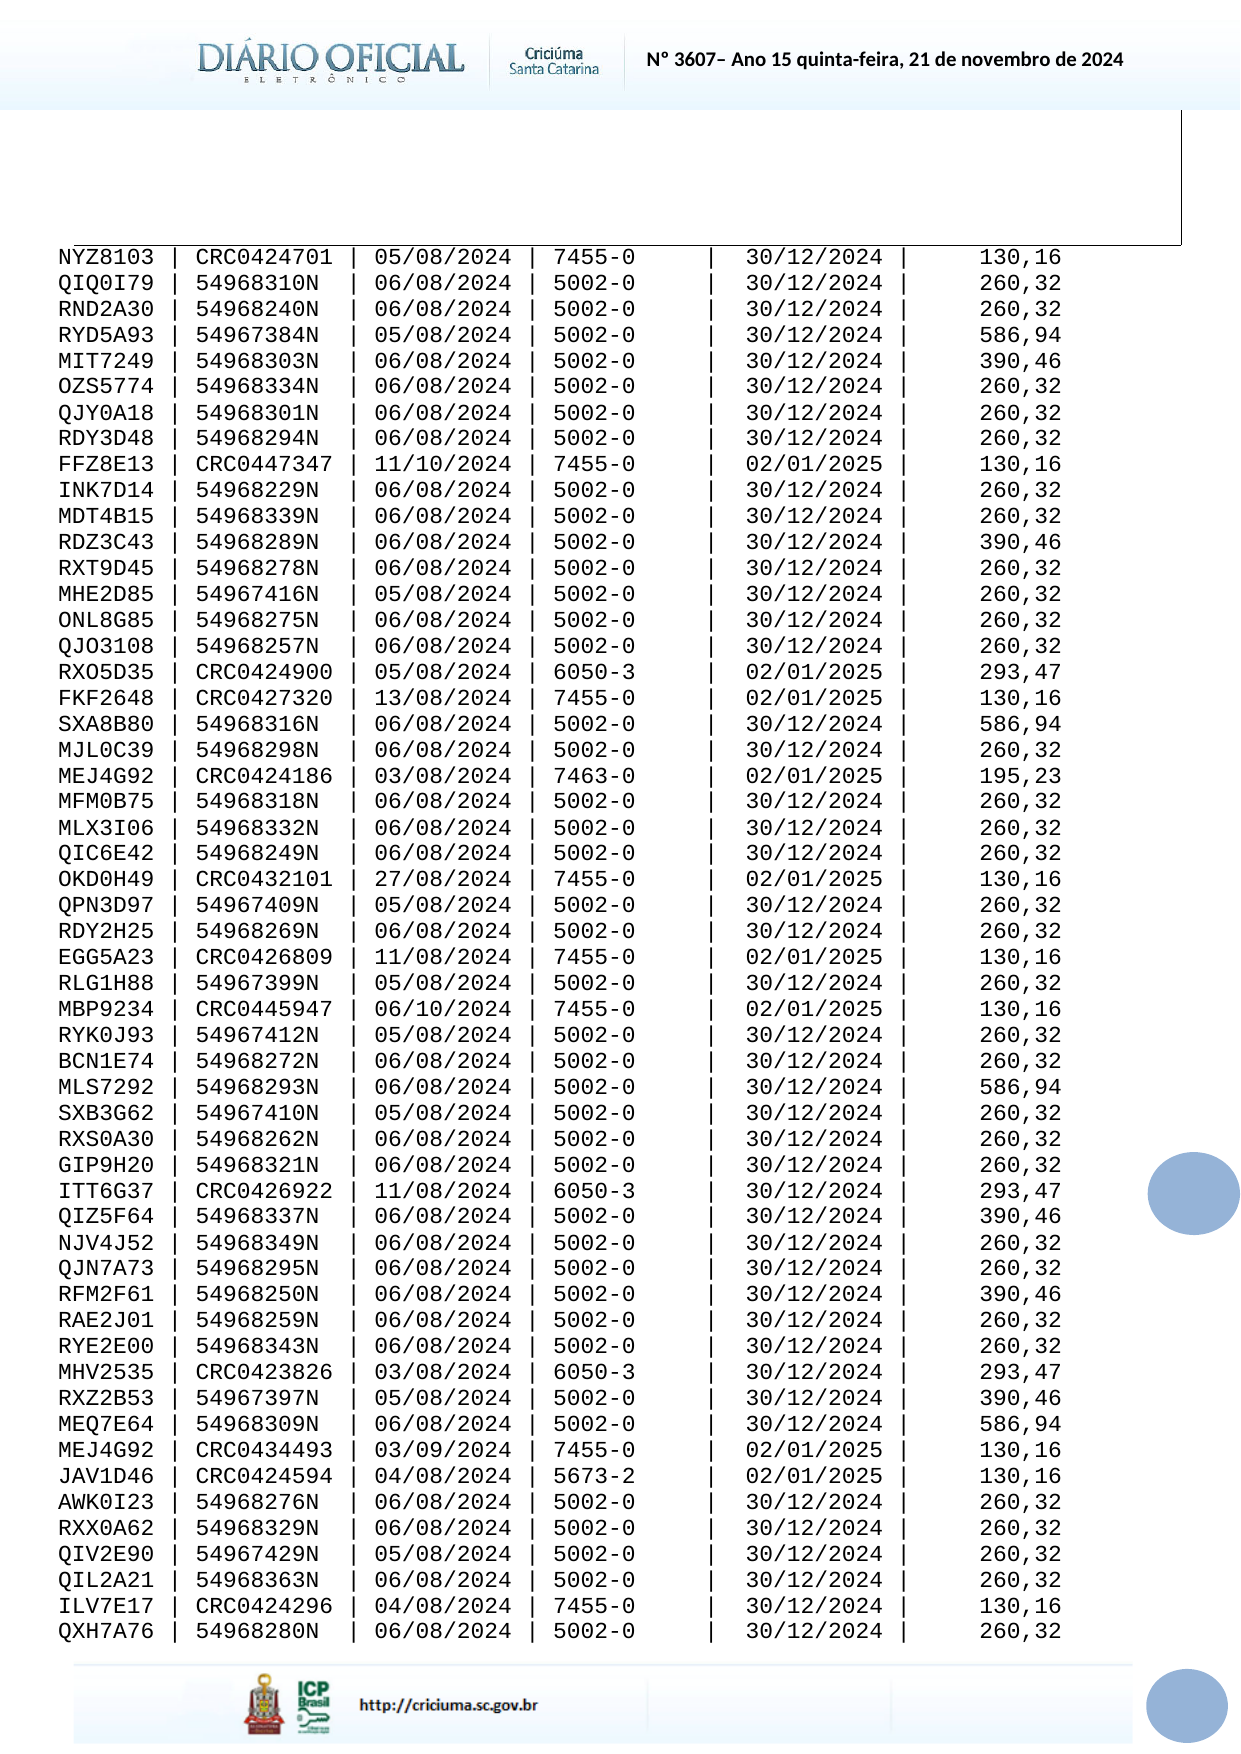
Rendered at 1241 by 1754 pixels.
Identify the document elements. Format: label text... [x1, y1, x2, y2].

text RDZ3C43 | 54968289N | 06/08/2024 | 5002-0 | 30/12/2024 | 390,46 [44, 531, 1181, 556]
text RXX0A62 | 54968329N | 06/08/2024 | 5002-0 | 30/12/2024 | 260,32 [44, 1516, 1181, 1542]
text MEJ4G92 | CRC0434493 | 03/09/2024 | 7455-0 | 02/01/2025 | 130,16 [44, 1438, 1181, 1464]
text MDT4B15 | 54968339N | 06/08/2024 | 5002-0 | 30/12/2024 | 260,32 [44, 504, 1181, 531]
text QIL2A21 | 54968363N | 06/08/2024 | 5002-0 | 30/12/2024 | 260,32 [44, 1568, 1181, 1594]
text RND2A30 | 54968240N | 06/08/2024 | 5002-0 | 30/12/2024 | 260,32 [44, 297, 1181, 323]
text JAV1D46 | CRC0424594 | 04/08/2024 | 5673-2 | 02/01/2025 | 130,16 [44, 1464, 1181, 1490]
text QXH7A76 | 54968280N | 06/08/2024 | 5002-0 | 30/12/2024 | 260,32 [44, 1620, 1181, 1646]
text MBP9234 | CRC0445947 | 06/10/2024 | 7455-0 | 02/01/2025 | 130,16 [44, 997, 1181, 1023]
text RXT9D45 | 54968278N | 06/08/2024 | 5002-0 | 30/12/2024 | 260,32 [44, 556, 1181, 582]
text RYK0J93 | 54967412N | 05/08/2024 | 5002-0 | 30/12/2024 | 260,32 [44, 1023, 1181, 1049]
text BCN1E74 | 54968272N | 06/08/2024 | 5002-0 | 30/12/2024 | 260,32 [44, 1049, 1181, 1075]
text MLS7292 | 54968293N | 06/08/2024 | 5002-0 | 30/12/2024 | 586,94 [44, 1075, 1181, 1101]
text QJN7A73 | 54968295N | 06/08/2024 | 5002-0 | 30/12/2024 | 260,32 [44, 1257, 1181, 1283]
text ONL8G85 | 54968275N | 06/08/2024 | 5002-0 | 30/12/2024 | 260,32 [44, 608, 1181, 634]
text ILV7E17 | CRC0424296 | 04/08/2024 | 7455-0 | 30/12/2024 | 130,16 [44, 1594, 1181, 1620]
text MEQ7E64 | 54968309N | 06/08/2024 | 5002-0 | 30/12/2024 | 586,94 [44, 1412, 1181, 1438]
text QJY0A18 | 54968301N | 06/08/2024 | 5002-0 | 30/12/2024 | 260,32 [44, 401, 1181, 427]
text RXS0A30 | 54968262N | 06/08/2024 | 5002-0 | 30/12/2024 | 260,32 [44, 1127, 1181, 1153]
text ITT6G37 | CRC0426922 | 11/08/2024 | 6050-3 | 30/12/2024 | 293,47 [44, 1179, 1150, 1205]
text RDY3D48 | 54968294N | 06/08/2024 | 5002-0 | 30/12/2024 | 260,32 [44, 427, 1181, 453]
text RLG1H88 | 54967399N | 05/08/2024 | 5002-0 | 30/12/2024 | 260,32 [44, 971, 1181, 997]
text SXA8B80 | 54968316N | 06/08/2024 | 5002-0 | 30/12/2024 | 586,94 [44, 712, 1181, 738]
text NJV4J52 | 54968349N | 06/08/2024 | 5002-0 | 30/12/2024 | 260,32 [44, 1231, 1181, 1257]
text NYZ8103 | CRC0424701 | 05/08/2024 | 7455-0 | 30/12/2024 | 130,16 [44, 245, 1181, 271]
text OKD0H49 | CRC0432101 | 27/08/2024 | 7455-0 | 02/01/2025 | 130,16 [44, 868, 1181, 894]
text RFM2F61 | 54968250N | 06/08/2024 | 5002-0 | 30/12/2024 | 390,46 [44, 1283, 1181, 1309]
text MJL0C39 | 54968298N | 06/08/2024 | 5002-0 | 30/12/2024 | 260,32 [44, 738, 1181, 764]
text QJO3108 | 54968257N | 06/08/2024 | 5002-0 | 30/12/2024 | 260,32 [44, 634, 1181, 660]
text RYE2E00 | 54968343N | 06/08/2024 | 5002-0 | 30/12/2024 | 260,32 [44, 1334, 1181, 1361]
text QIC6E42 | 54968249N | 06/08/2024 | 5002-0 | 30/12/2024 | 260,32 [44, 842, 1181, 868]
text SXB3G62 | 54967410N | 05/08/2024 | 5002-0 | 30/12/2024 | 260,32 [44, 1101, 1181, 1127]
text RYD5A93 | 54967384N | 05/08/2024 | 5002-0 | 30/12/2024 | 586,94 [44, 323, 1181, 349]
text INK7D14 | 54968229N | 06/08/2024 | 5002-0 | 30/12/2024 | 260,32 [44, 479, 1181, 504]
text RXO5D35 | CRC0424900 | 05/08/2024 | 6050-3 | 02/01/2025 | 293,47 [44, 660, 1181, 686]
text RDY2H25 | 54968269N | 06/08/2024 | 5002-0 | 30/12/2024 | 260,32 [44, 919, 1181, 946]
text MFM0B75 | 54968318N | 06/08/2024 | 5002-0 | 30/12/2024 | 260,32 [44, 790, 1181, 816]
text GIP9H20 | 54968321N | 06/08/2024 | 5002-0 | 30/12/2024 | 260,32 [44, 1153, 1180, 1179]
text RXZ2B53 | 54967397N | 05/08/2024 | 5002-0 | 30/12/2024 | 390,46 [44, 1386, 1181, 1412]
text OZS5774 | 54968334N | 06/08/2024 | 5002-0 | 30/12/2024 | 260,32 [44, 375, 1181, 401]
text MIT7249 | 54968303N | 06/08/2024 | 5002-0 | 30/12/2024 | 390,46 [44, 349, 1181, 375]
text FKF2648 | CRC0427320 | 13/08/2024 | 7455-0 | 02/01/2025 | 130,16 [44, 686, 1181, 712]
text QPN3D97 | 54967409N | 05/08/2024 | 5002-0 | 30/12/2024 | 260,32 [44, 894, 1181, 919]
text EGG5A23 | CRC0426809 | 11/08/2024 | 7455-0 | 02/01/2025 | 130,16 [44, 946, 1181, 971]
text MEJ4G92 | CRC0424186 | 03/08/2024 | 7463-0 | 02/01/2025 | 195,23 [44, 764, 1181, 790]
text QIV2E90 | 54967429N | 05/08/2024 | 5002-0 | 30/12/2024 | 260,32 [44, 1542, 1181, 1568]
text MLX3I06 | 54968332N | 06/08/2024 | 5002-0 | 30/12/2024 | 260,32 [44, 816, 1181, 842]
text RAE2J01 | 54968259N | 06/08/2024 | 5002-0 | 30/12/2024 | 260,32 [44, 1309, 1181, 1334]
text AWK0I23 | 54968276N | 06/08/2024 | 5002-0 | 30/12/2024 | 260,32 [44, 1490, 1181, 1516]
text MHV2535 | CRC0423826 | 03/08/2024 | 6050-3 | 30/12/2024 | 293,47 [44, 1361, 1181, 1386]
text MHE2D85 | 54967416N | 05/08/2024 | 5002-0 | 30/12/2024 | 260,32 [44, 582, 1181, 608]
text QIQ0I79 | 54968310N | 06/08/2024 | 5002-0 | 30/12/2024 | 260,32 [44, 271, 1181, 297]
text QIZ5F64 | 54968337N | 06/08/2024 | 5002-0 | 30/12/2024 | 390,46 [44, 1205, 1171, 1231]
text FFZ8E13 | CRC0447347 | 11/10/2024 | 7455-0 | 02/01/2025 | 130,16 [44, 453, 1181, 479]
